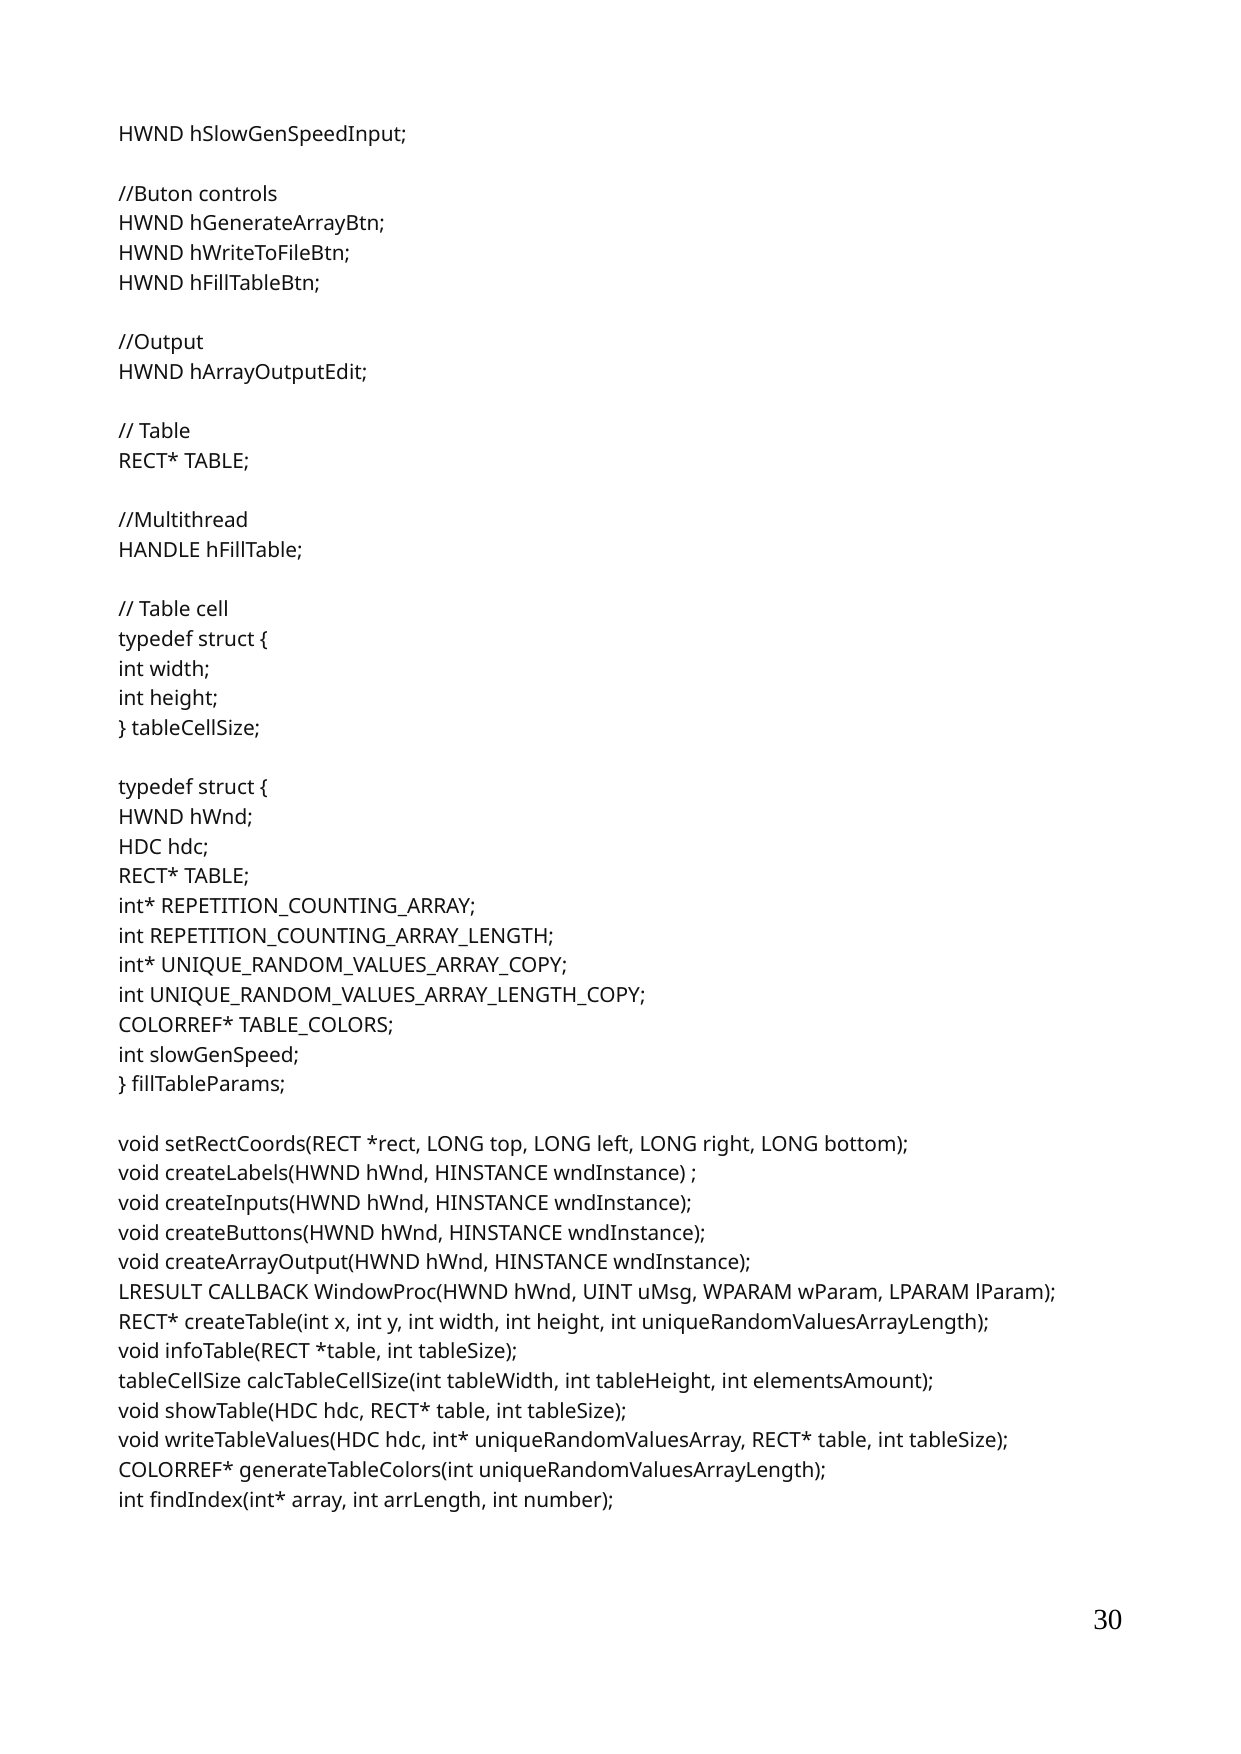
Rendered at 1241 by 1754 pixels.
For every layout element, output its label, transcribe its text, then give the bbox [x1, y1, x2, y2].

text void createInputs(HWND hWnd, HINSTANCE wndInstance); [118, 1187, 1122, 1217]
text int* UNIQUE_RANDOM_VALUES_ARRAY_COPY; [118, 949, 1122, 979]
text void showTable(HDC hdc, RECT* table, int tableSize); [118, 1395, 1122, 1424]
text //Multithread [118, 504, 1122, 534]
text } tableCellSize; [118, 712, 1122, 742]
text int REPETITION_COUNTING_ARRAY_LENGTH; [118, 920, 1122, 949]
text HWND hSlowGenSpeedInput; [118, 118, 1122, 148]
text RECT* TABLE; [118, 860, 1122, 890]
text void infoTable(RECT *table, int tableSize); [118, 1335, 1122, 1365]
text RECT* createTable(int x, int y, int width, int height, int uniqueRandomValuesArrayLength); [118, 1306, 1122, 1335]
text int width; [118, 652, 1122, 682]
text int slowGenSpeed; [118, 1038, 1122, 1068]
text int height; [118, 682, 1122, 712]
text HDC hdc; [118, 831, 1122, 860]
text int UNIQUE_RANDOM_VALUES_ARRAY_LENGTH_COPY; [118, 979, 1122, 1009]
text int* REPETITION_COUNTING_ARRAY; [118, 890, 1122, 920]
text void createLabels(HWND hWnd, HINSTANCE wndInstance) ; [118, 1157, 1122, 1187]
text HWND hArrayOutputEdit; [118, 356, 1122, 385]
text LRESULT CALLBACK WindowProc(HWND hWnd, UINT uMsg, WPARAM wParam, LPARAM lParam); [118, 1276, 1122, 1306]
text // Table cell [118, 593, 1122, 623]
text COLORREF* generateTableColors(int uniqueRandomValuesArrayLength); [118, 1454, 1122, 1484]
text HWND hWriteToFileBtn; [118, 237, 1122, 267]
text HWND hWnd; [118, 801, 1122, 831]
text // Table [118, 415, 1122, 445]
text typedef struct { [118, 623, 1122, 652]
text typedef struct { [118, 771, 1122, 801]
text int findIndex(int* array, int arrLength, int number); [118, 1484, 1122, 1513]
text COLORREF* TABLE_COLORS; [118, 1009, 1122, 1038]
text RECT* TABLE; [118, 445, 1122, 474]
text //Output [118, 326, 1122, 356]
text HANDLE hFillTable; [118, 534, 1122, 563]
text //Buton controls [118, 177, 1122, 207]
text void writeTableValues(HDC hdc, int* uniqueRandomValuesArray, RECT* table, int tableSize); [118, 1424, 1122, 1454]
text void createArrayOutput(HWND hWnd, HINSTANCE wndInstance); [118, 1246, 1122, 1276]
text tableCellSize calcTableCellSize(int tableWidth, int tableHeight, int elementsAmount); [118, 1365, 1122, 1395]
text void setRectCoords(RECT *rect, LONG top, LONG left, LONG right, LONG bottom); [118, 1127, 1122, 1157]
text } fillTableParams; [118, 1068, 1122, 1098]
text void createButtons(HWND hWnd, HINSTANCE wndInstance); [118, 1217, 1122, 1246]
text HWND hGenerateArrayBtn; [118, 207, 1122, 237]
text HWND hFillTableBtn; [118, 267, 1122, 296]
